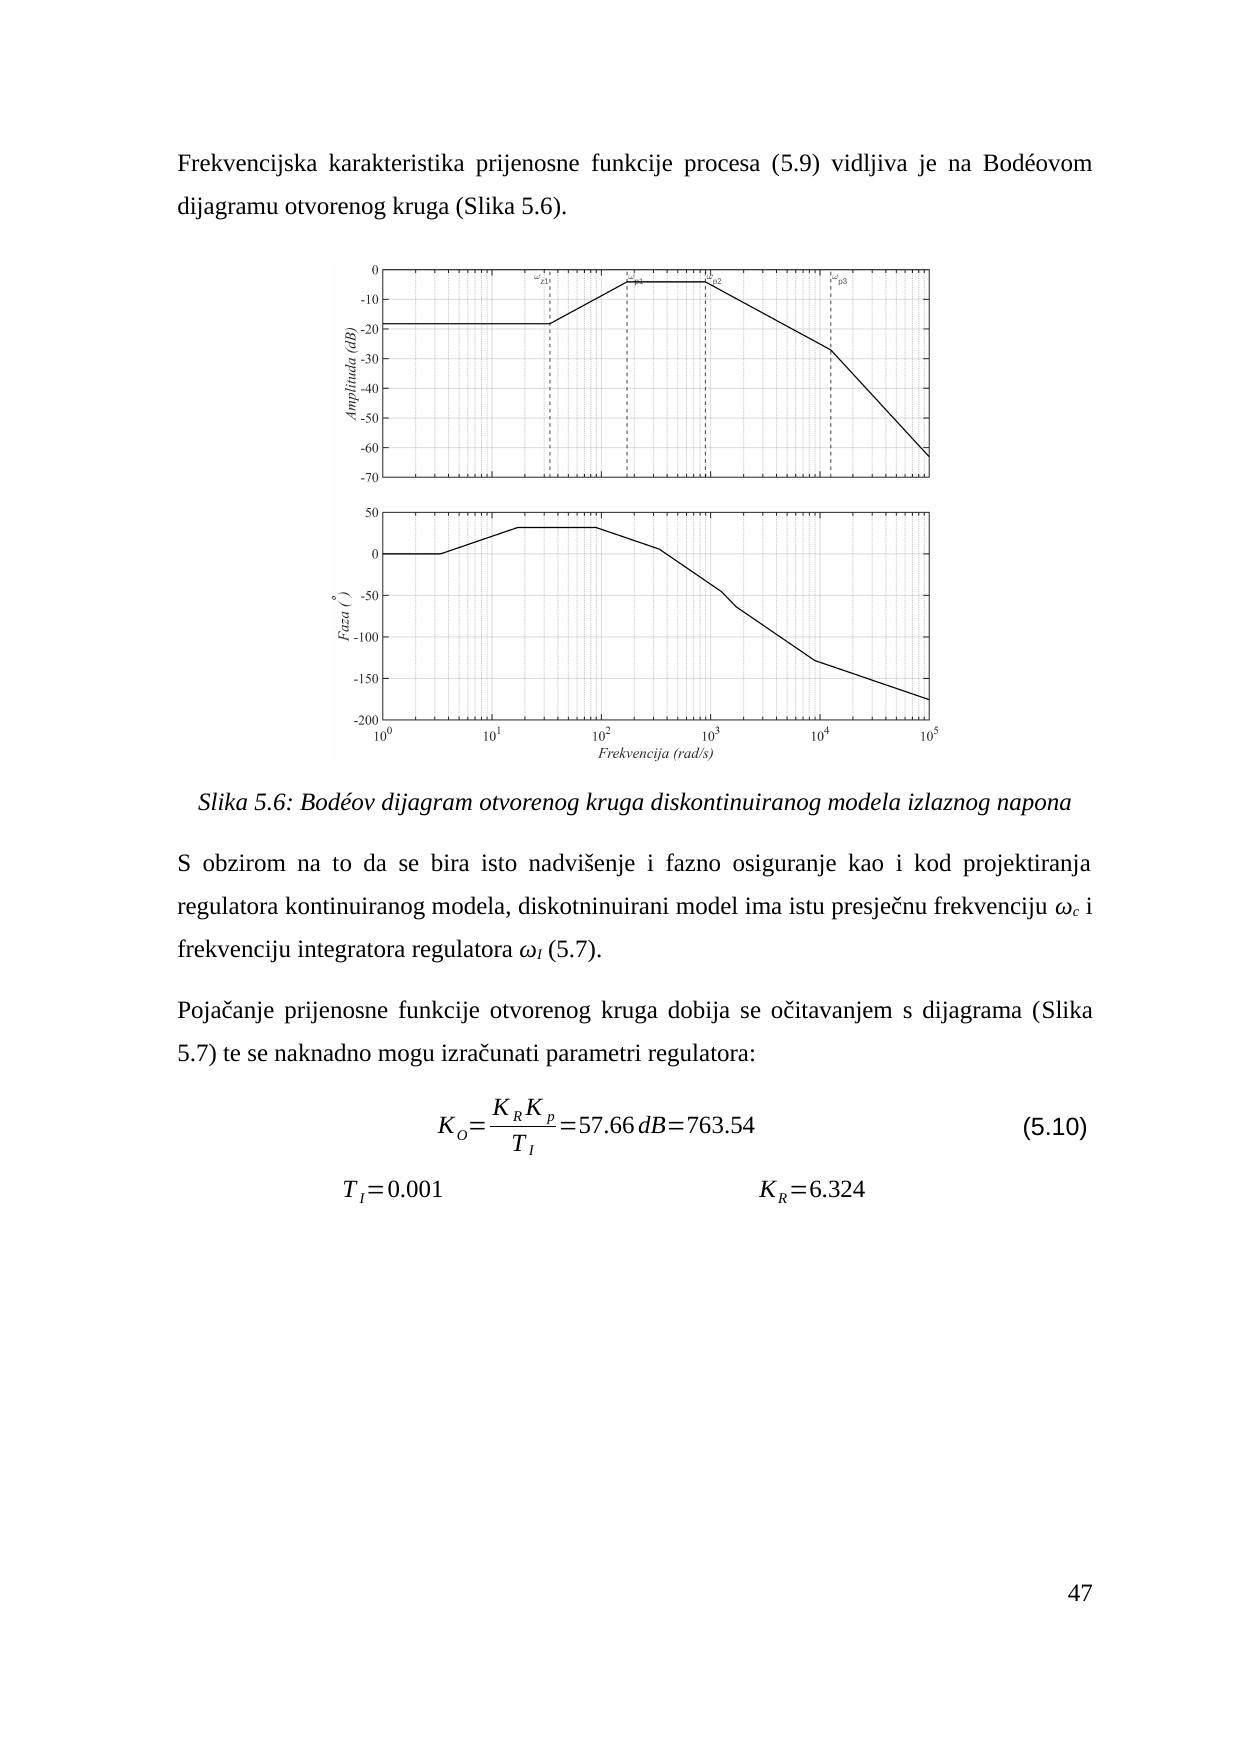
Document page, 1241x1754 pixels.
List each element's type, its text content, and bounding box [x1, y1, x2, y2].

table_header (5.10) [1016, 1088, 1093, 1169]
table_header [177, 1088, 1016, 1169]
text Pojačanje prijenosne funkcije otvorenog kruga dobija se očitavanjem s dijagrama (Slika 5.7) te se naknadno mogu izračunati parametri regulatora: [177, 995, 1093, 1067]
text Frekvencijska karakteristika prijenosne funkcije procesa (5.9) vidljiva je na Bodéovom dijagramu otvorenog kruga (Slika 5.6). [177, 148, 1093, 219]
picture [331, 264, 939, 762]
table_cell [177, 1170, 608, 1217]
text S obzirom na to da se bira isto nadvišenje i fazno osiguranje kao i kod projektiranja regulatora kontinuiranog modela, diskotninuirani model ima istu presječnu frekvenciju ωc i frekvenciju integratora regulatora ωI (5.7). [177, 848, 1093, 963]
text Slika 5.6: Bodéov dijagram otvorenog kruga diskontinuiranog modela izlaznog napona [182, 787, 1087, 815]
table_cell [1016, 1170, 1093, 1217]
table_cell [608, 1170, 1016, 1217]
